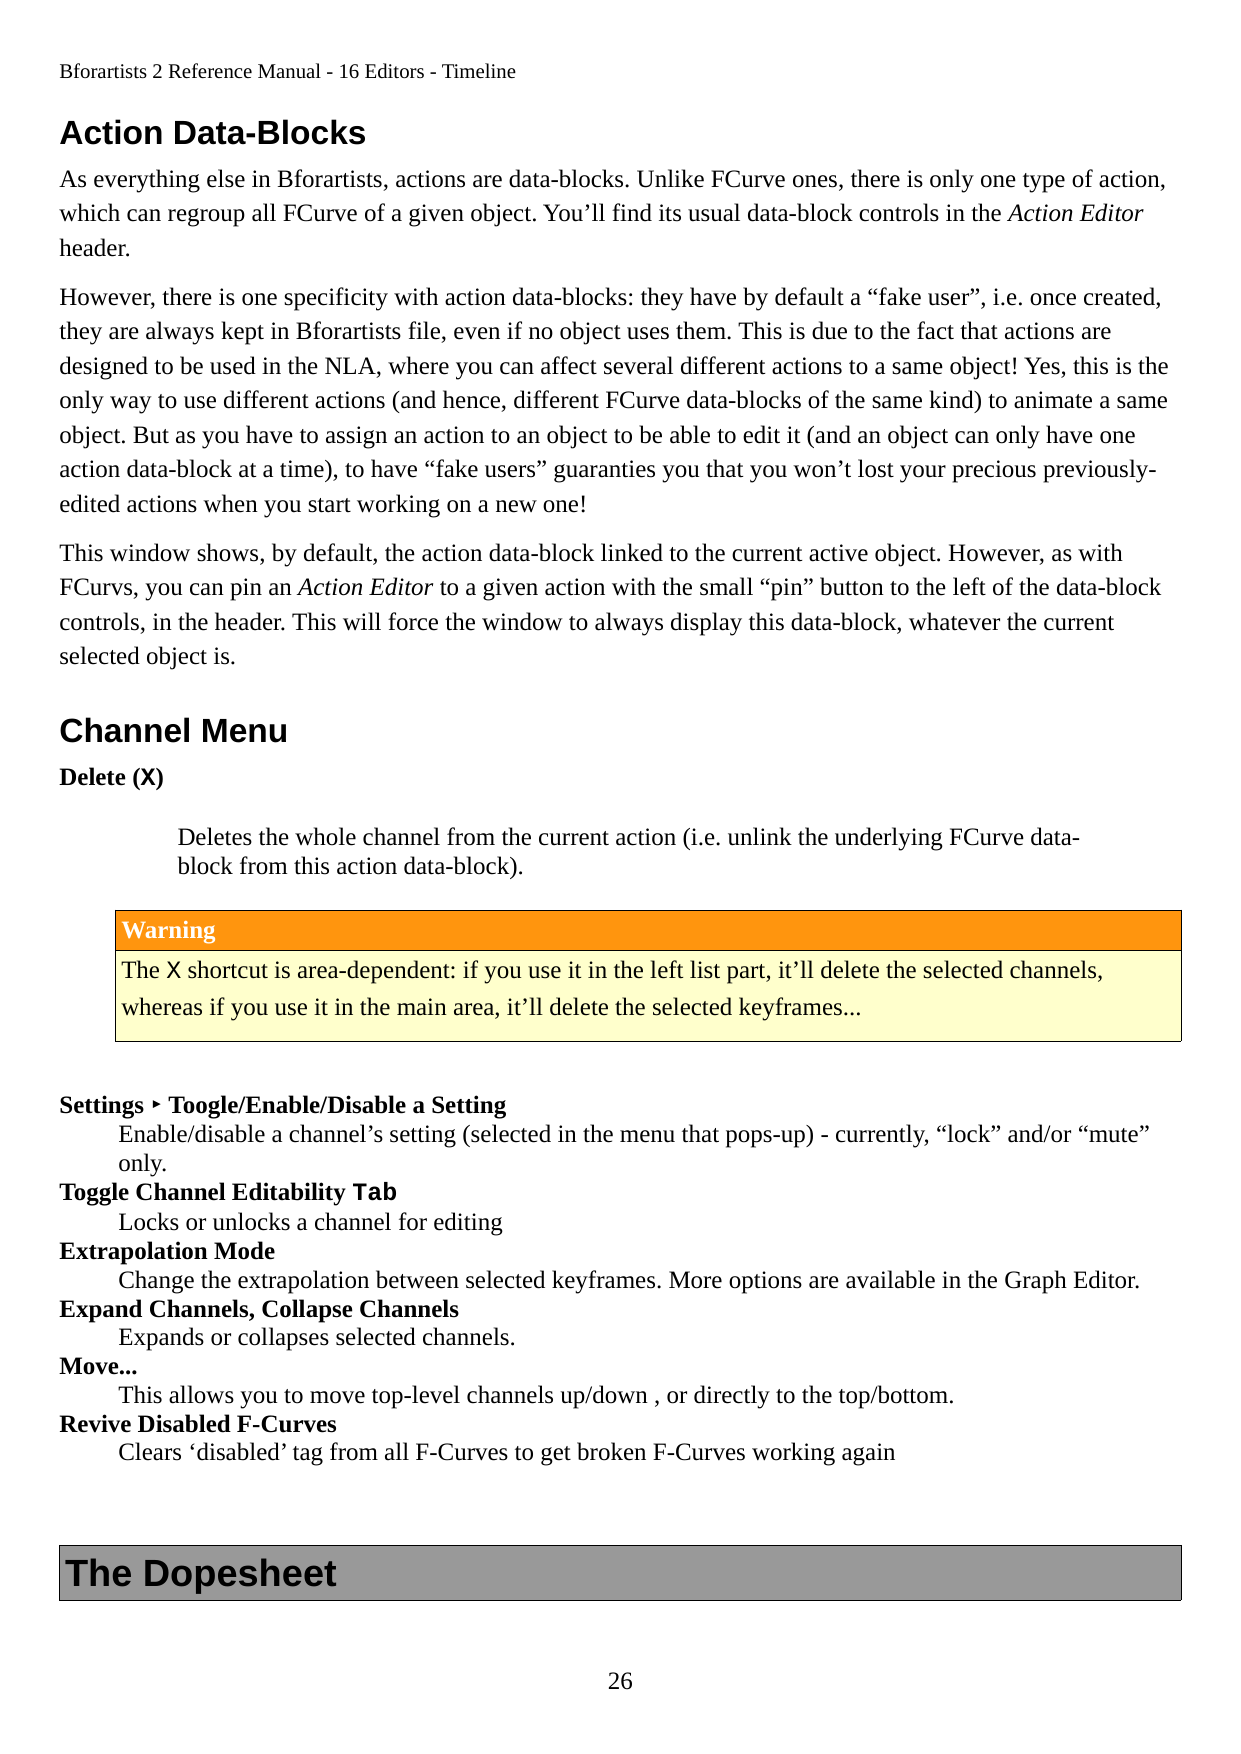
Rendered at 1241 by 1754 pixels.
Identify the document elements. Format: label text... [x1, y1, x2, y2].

subtitle Expand Channels, Collapse Channels [59, 1294, 1181, 1322]
list Enable/disable a channel’s setting (selected in the menu that pops-up) - currently, “lock” and/or “mute” only. [118, 1119, 1181, 1177]
subtitle Settings ‣ Toogle/Enable/Disable a Setting [59, 1090, 1181, 1119]
table_cell The X shortcut is area-dependent: if you use it in the left list part, it’ll delete the selected channels, whereas if you use it in the main area, it’ll delete the selected keyframes... [116, 951, 1181, 1041]
text As everything else in Bforartists, actions are data-blocks. Unlike FCurve ones, there is only one type of action, which can regroup all FCurve of a given object. You’ll find its usual data-block controls in the Action Editor header. [59, 164, 1181, 261]
table_header Warning [116, 911, 1181, 950]
list Expands or collapses selected channels. [118, 1322, 1181, 1351]
subtitle Action Data-Blocks [59, 113, 1181, 151]
list This allows you to move top-level channels up/down , or directly to the top/bottom. [118, 1380, 1181, 1409]
subtitle Extrapolation Mode [59, 1236, 1181, 1265]
text This window shows, by default, the action data-block linked to the current active object. However, as with FCurvs, you can pin an Action Editor to a given action with the small “pin” button to the left of the data-block controls, in the header. This will force the window to always display this data-block, whatever the current selected object is. [59, 538, 1181, 670]
subtitle Toggle Channel Editability Tab [59, 1177, 1181, 1207]
text Deletes the whole channel from the current action (i.e. unlink the underlying FCurve data-block from this action data-block). [177, 822, 1122, 880]
subtitle Move... [59, 1351, 1181, 1380]
list Clears ‘disabled’ tag from all F-Curves to get broken F-Curves working again [118, 1437, 1181, 1466]
subtitle Delete (X) [59, 762, 1181, 793]
text However, there is one specificity with action data-blocks: they have by default a “fake user”, i.e. once created, they are always kept in Bforartists file, even if no object uses them. This is due to the fact that actions are designed to be used in the NLA, where you can affect several different actions to a same object! Yes, this is the only way to use different actions (and hence, different FCurve data-blocks of the same kind) to animate a same object. But as you have to assign an action to an object to be able to edit it (and an object can only have one action data-block at a time), to have “fake users” guaranties you that you won’t lost your precious previously-edited actions when you start working on a new one! [59, 282, 1181, 517]
table_header The Dopesheet [60, 1546, 1181, 1600]
subtitle Revive Disabled F-Curves [59, 1409, 1181, 1437]
subtitle Channel Menu [59, 711, 1181, 750]
list Locks or unlocks a channel for editing [118, 1207, 1181, 1236]
list Change the extrapolation between selected keyframes. More options are available in the Graph Editor. [118, 1265, 1181, 1294]
